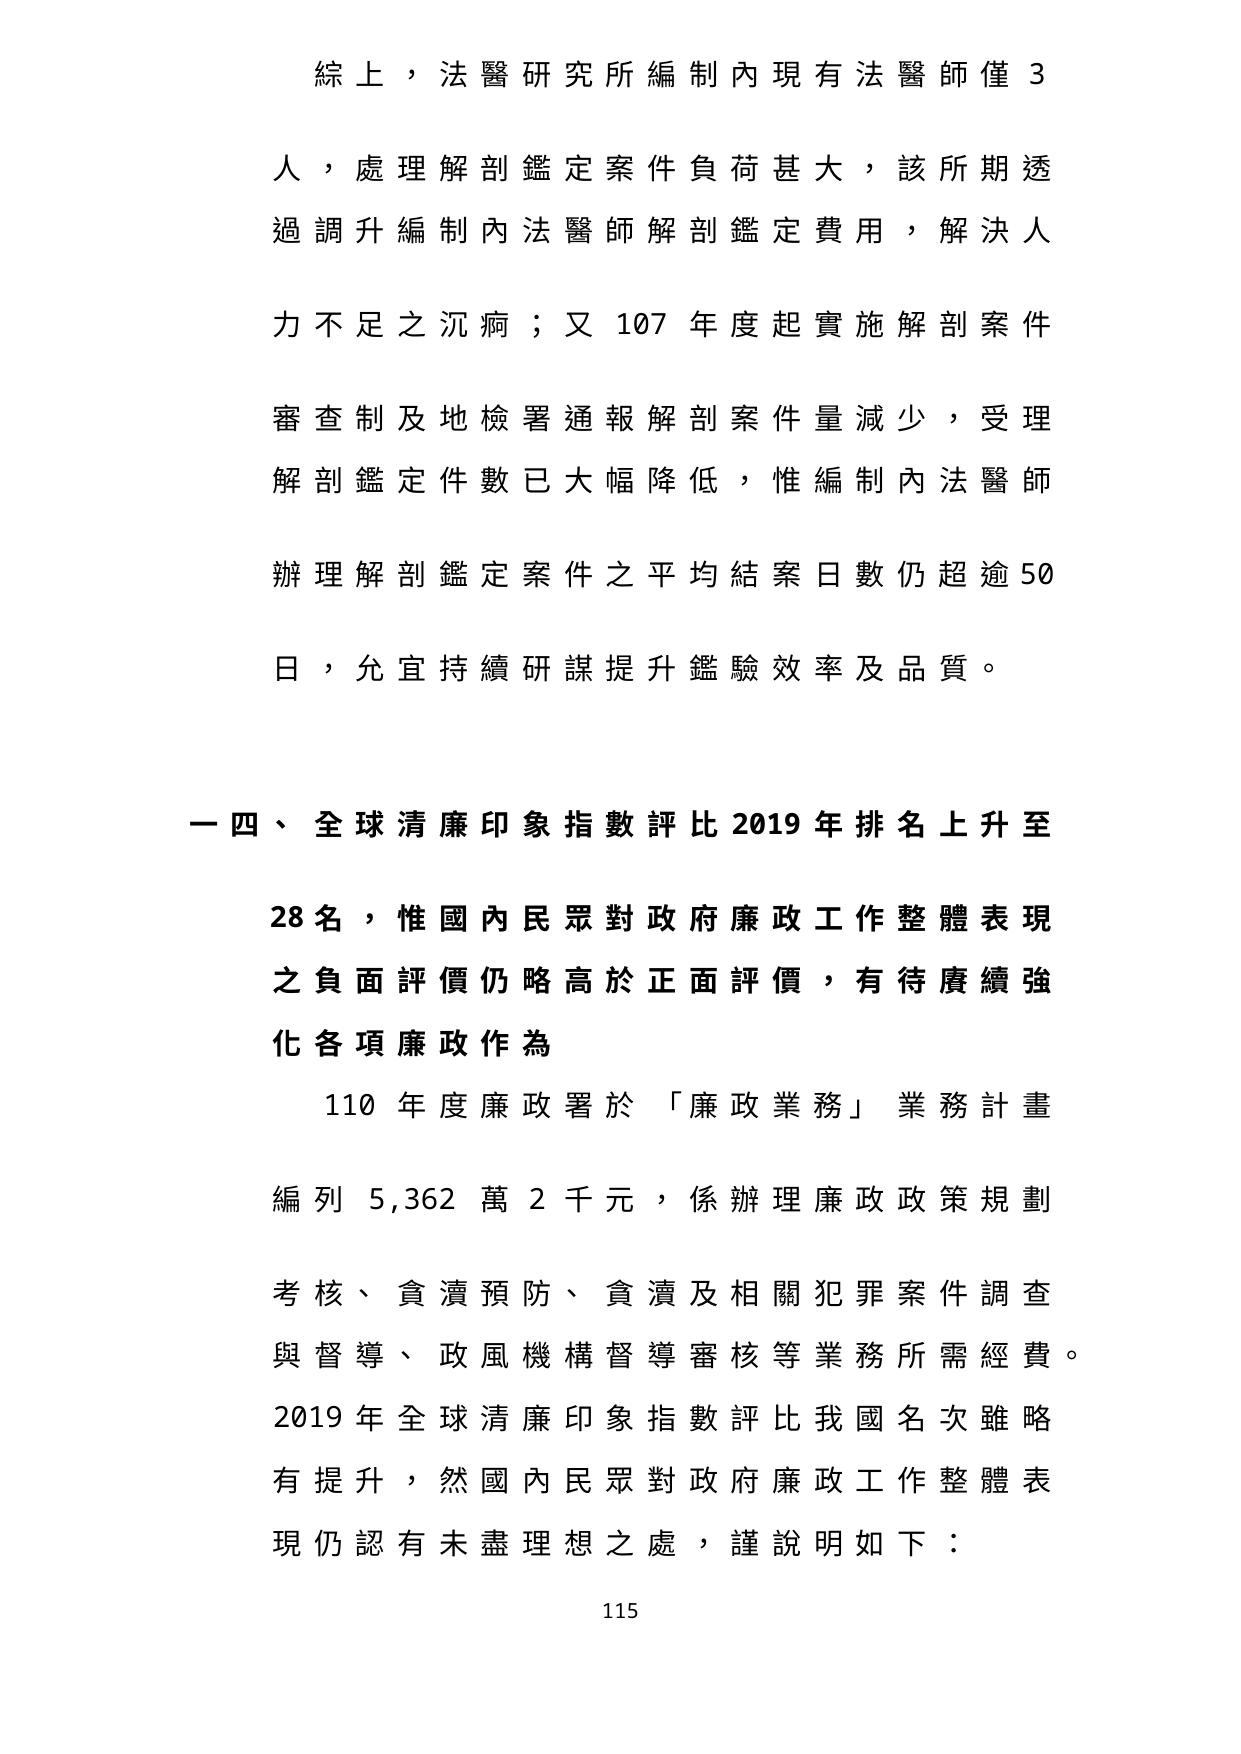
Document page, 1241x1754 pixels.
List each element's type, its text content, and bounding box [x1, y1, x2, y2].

text 110年度廉政署於「廉政業務」業務計畫編列5,362萬2千元，係辦理廉政政策規劃考核、貪瀆預防、貪瀆及相關犯罪案件調查與督導、政風機構督導審核等業務所需經費。2019年全球清廉印象指數評比我國名次雖略有提升，然國內民眾對政府廉政工作整體表現仍認有未盡理想之處，謹說明如下： [242, 1062, 1058, 1562]
text 一四、全球清廉印象指數評比2019年排名上升至28名，惟國內民眾對政府廉政工作整體表現之負面評價仍略高於正面評價，有待賡續強化各項廉政作為 [183, 750, 1058, 1062]
text 綜上，法醫研究所編制內現有法醫師僅3人，處理解剖鑑定案件負荷甚大，該所期透過調升編制內法醫師解剖鑑定費用，解決人力不足之沉痾；又107年度起實施解剖案件審查制及地檢署通報解剖案件量減少，受理解剖鑑定件數已大幅降低，惟編制內法醫師辦理解剖鑑定案件之平均結案日數仍超逾50日，允宜持續研謀提升鑑驗效率及品質。 [242, 0, 1058, 687]
